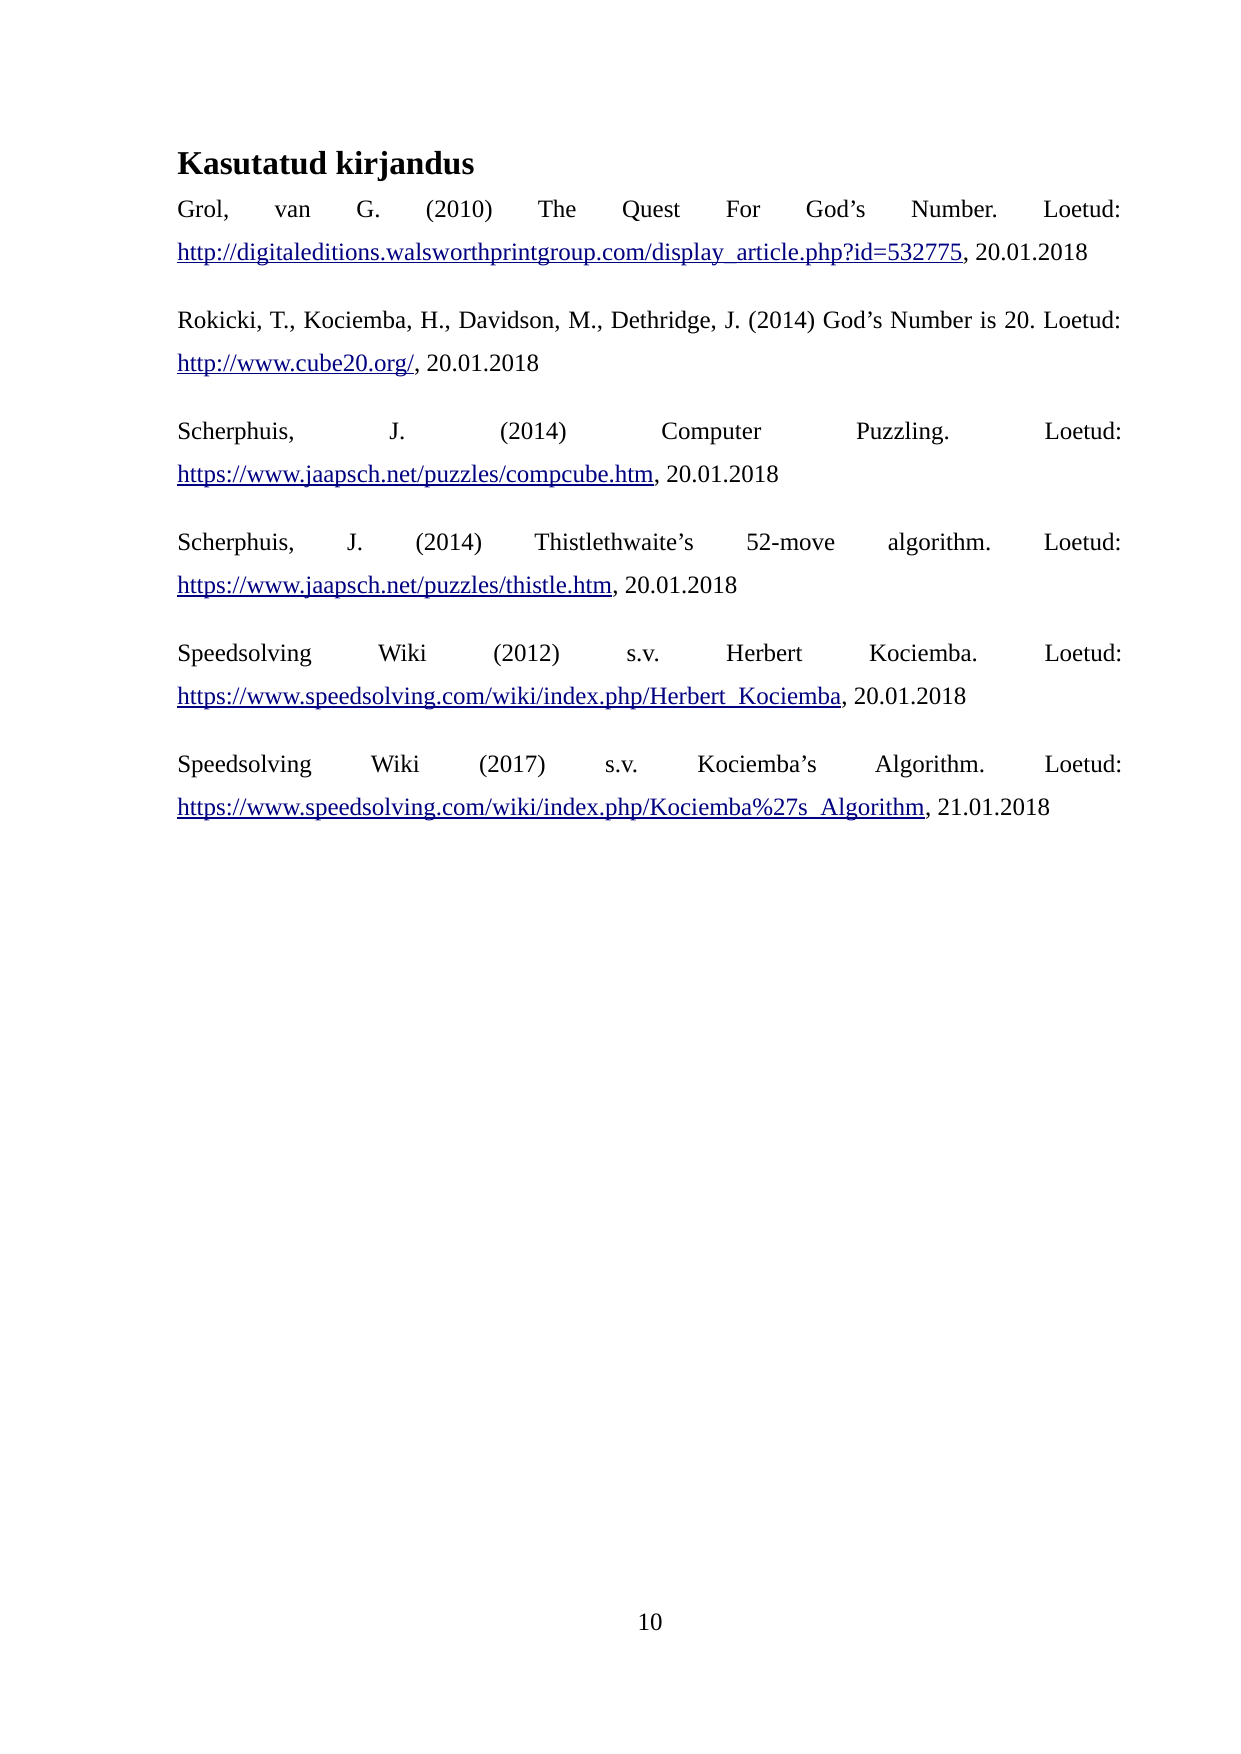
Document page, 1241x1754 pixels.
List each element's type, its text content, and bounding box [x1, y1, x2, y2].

text Scherphuis, J. (2014) Thistlethwaite’s 52-move algorithm. Loetud: https://www.jaapsch.net/puzzles/thistle.htm, 20.01.2018 [177, 527, 1122, 599]
text Speedsolving Wiki (2012) s.v. Herbert Kociemba. Loetud: https://www.speedsolving.com/wiki/index.php/Herbert_Kociemba, 20.01.2018 [177, 638, 1122, 710]
text Rokicki, T., Kociemba, H., Davidson, M., Dethridge, J. (2014) God’s Number is 20. Loetud: http://www.cube20.org/, 20.01.2018 [177, 305, 1122, 377]
text Scherphuis, J. (2014) Computer Puzzling. Loetud: https://www.jaapsch.net/puzzles/compcube.htm, 20.01.2018 [177, 416, 1122, 488]
text Grol, van G. (2010) The Quest For God’s Number. Loetud: http://digitaleditions.walsworthprintgroup.com/display_article.php?id=532775, 20.01.2018 [177, 194, 1122, 266]
text Speedsolving Wiki (2017) s.v. Kociemba’s Algorithm. Loetud: https://www.speedsolving.com/wiki/index.php/Kociemba%27s_Algorithm, 21.01.2018 [177, 749, 1122, 821]
subtitle Kasutatud kirjandus [177, 143, 1122, 181]
